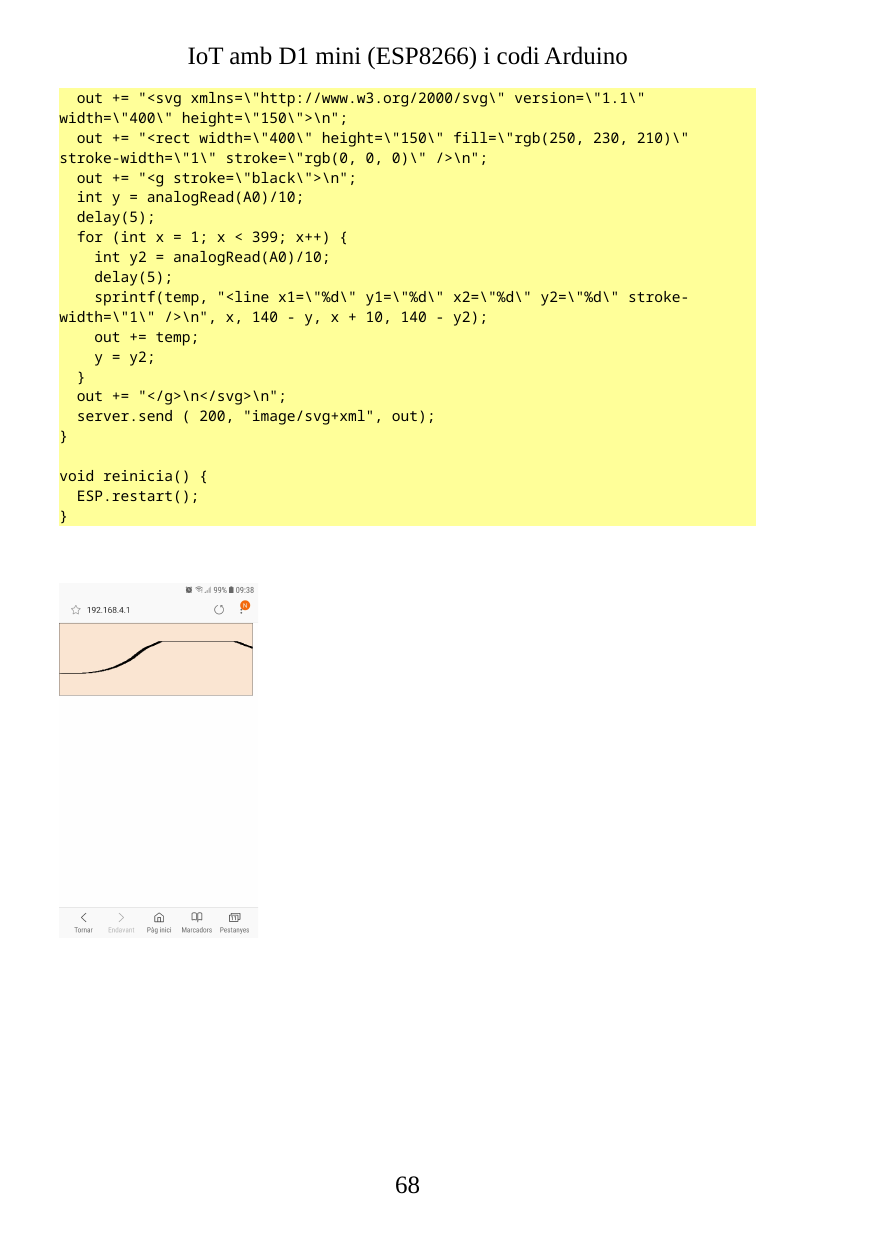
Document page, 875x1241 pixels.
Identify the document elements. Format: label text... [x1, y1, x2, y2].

text int y = analogRead(A0)/10; [59, 187, 756, 207]
text out += temp; [59, 327, 756, 346]
text y = y2; [59, 346, 756, 366]
picture [59, 583, 259, 938]
text out += "<rect width=\"400\" height=\"150\" fill=\"rgb(250, 230, 210)\" stroke-width=\"1\" stroke=\"rgb(0, 0, 0)\" />\n"; [59, 128, 756, 167]
text out += "</g>\n</svg>\n"; [59, 386, 756, 406]
text delay(5); [59, 267, 756, 287]
text ESP.restart(); [59, 486, 756, 506]
text out += "<svg xmlns=\"http://www.w3.org/2000/svg\" version=\"1.1\" width=\"400\" height=\"150\">\n"; [59, 88, 756, 128]
text } [59, 426, 756, 446]
text void reinicia() { [59, 466, 756, 486]
text sprintf(temp, "<line x1=\"%d\" y1=\"%d\" x2=\"%d\" y2=\"%d\" stroke-width=\"1\" />\n", x, 140 - y, x + 10, 140 - y2); [59, 287, 756, 327]
text out += "<g stroke=\"black\">\n"; [59, 167, 756, 187]
text int y2 = analogRead(A0)/10; [59, 247, 756, 267]
text server.send ( 200, "image/svg+xml", out); [59, 406, 756, 426]
text } [59, 506, 756, 526]
text } [59, 366, 756, 386]
text delay(5); [59, 207, 756, 227]
text for (int x = 1; x < 399; x++) { [59, 227, 756, 247]
